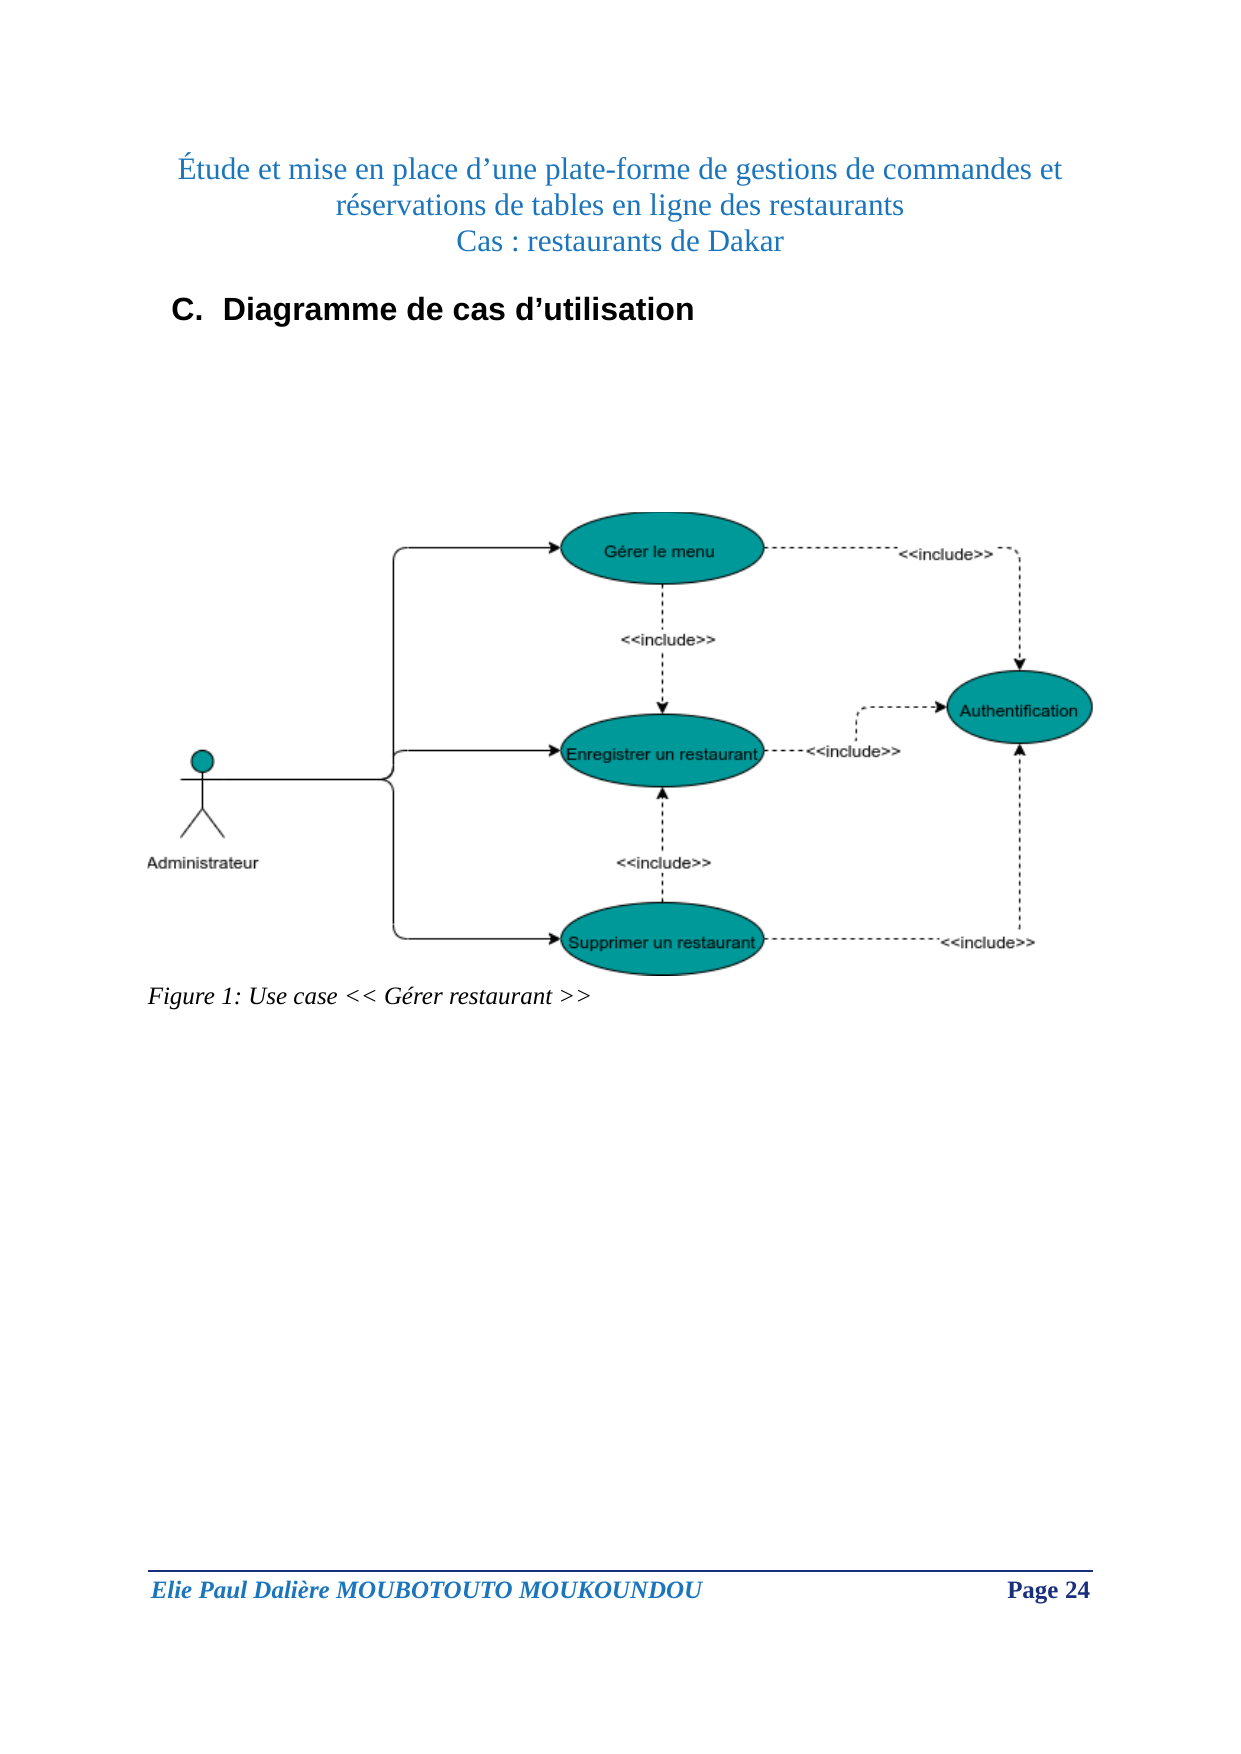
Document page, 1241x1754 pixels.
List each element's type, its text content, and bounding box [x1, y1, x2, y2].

subtitle Diagramme de cas d’utilisation [171, 291, 1093, 328]
picture [147, 512, 1093, 976]
text Figure 1: Use case << Gérer restaurant >> [148, 976, 1093, 1010]
